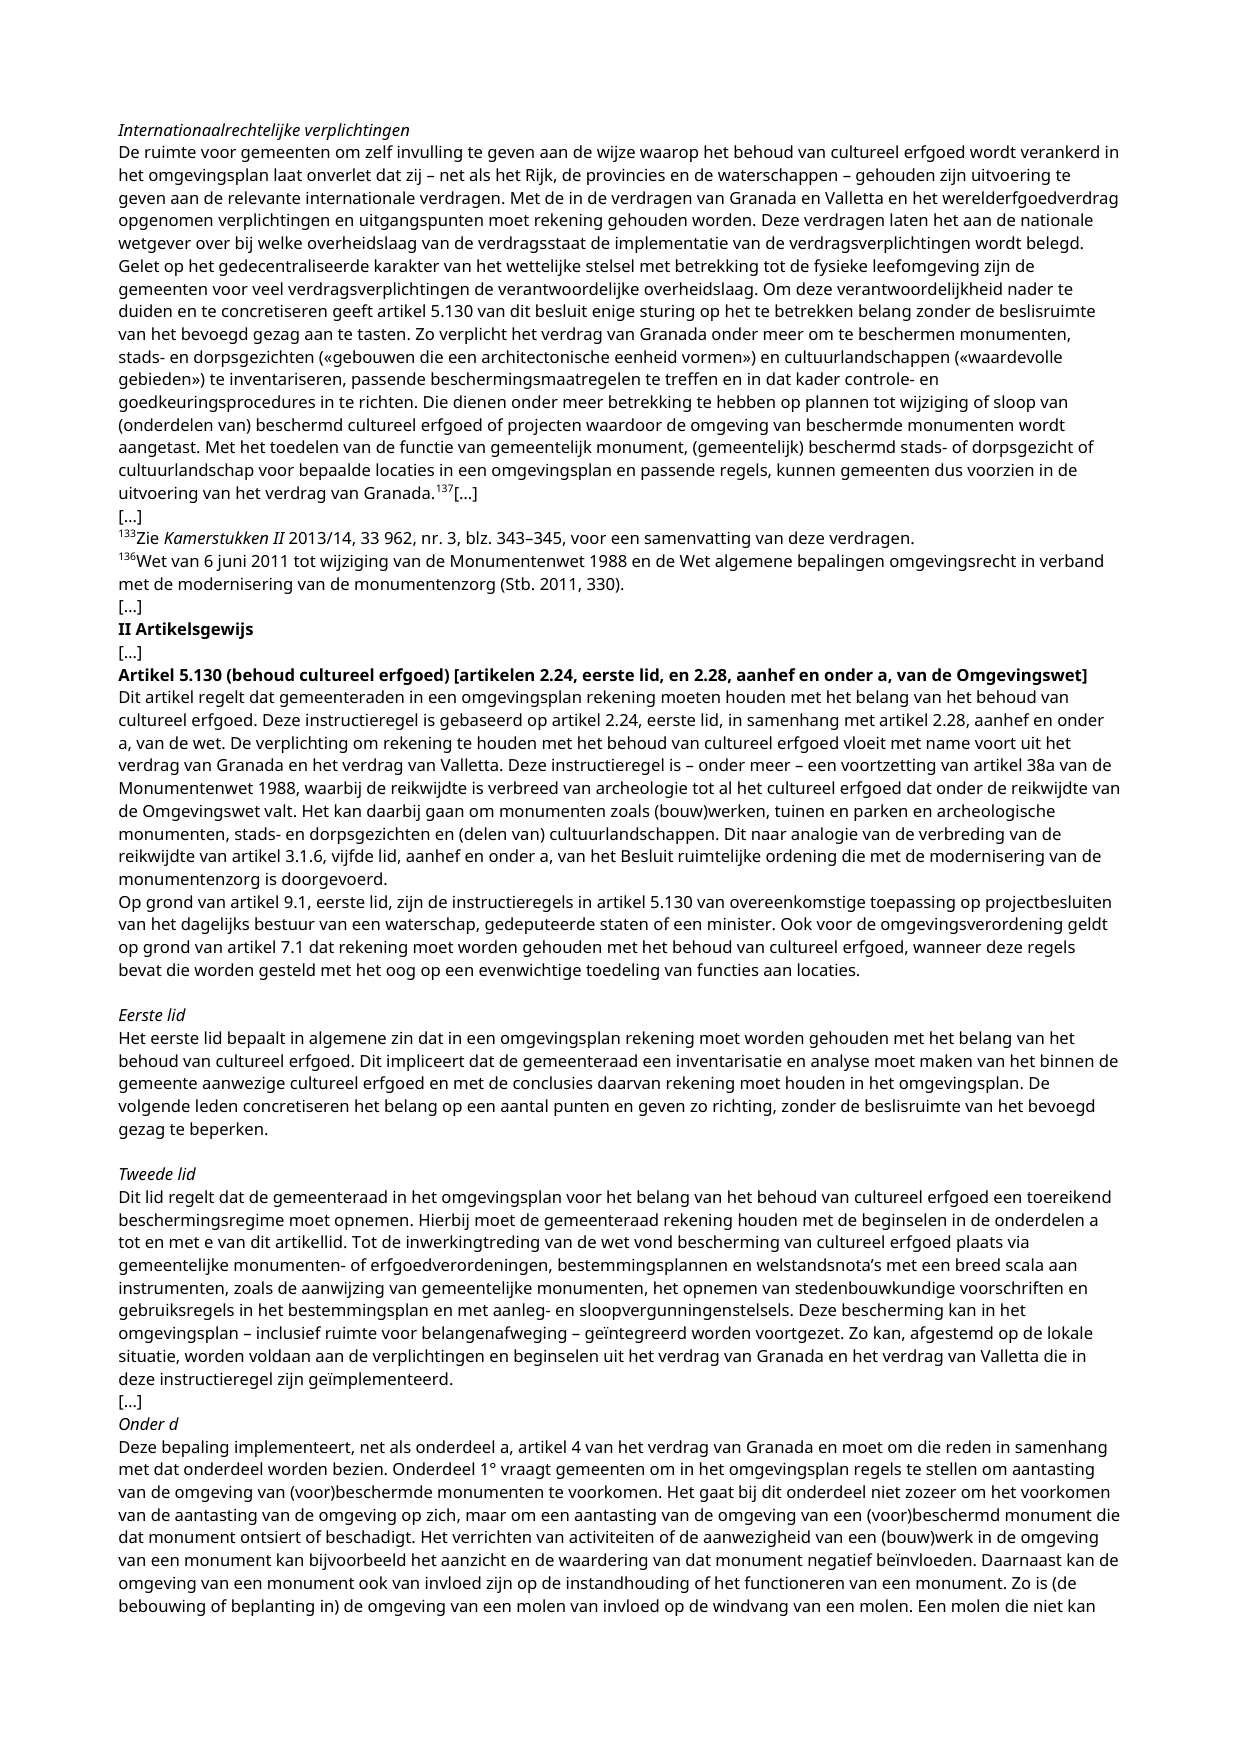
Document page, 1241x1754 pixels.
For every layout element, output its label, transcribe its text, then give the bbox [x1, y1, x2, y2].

text 136Wet van 6 juni 2011 tot wijziging van de Monumentenwet 1988 en de Wet algemene bepalingen omgevingsrecht in verband met de modernisering van de monumentenzorg (Stb. 2011, 330). [118, 549, 1122, 595]
text Dit lid regelt dat de gemeenteraad in het omgevingsplan voor het belang van het behoud van cultureel erfgoed een toereikend beschermingsregime moet opnemen. Hierbij moet de gemeenteraad rekening houden met de beginselen in de onderdelen a tot en met e van dit artikellid. Tot de inwerkingtreding van de wet vond bescherming van cultureel erfgoed plaats via gemeentelijke monumenten- of erfgoedverordeningen, bestemmingsplannen en welstandsnota’s met een breed scala aan instrumenten, zoals de aanwijzing van gemeentelijke monumenten, het opnemen van stedenbouwkundige voorschriften en gebruiksregels in het bestemmingsplan en met aanleg- en sloopvergunningenstelsels. Deze bescherming kan in het omgevingsplan – inclusief ruimte voor belangenafweging – geïntegreerd worden voortgezet. Zo kan, afgestemd op de lokale situatie, worden voldaan aan de verplichtingen en beginselen uit het verdrag van Granada en het verdrag van Valletta die in deze instructieregel zijn geïmplementeerd. [118, 1185, 1122, 1390]
text Tweede lid [118, 1163, 1122, 1185]
text […] [118, 595, 1122, 618]
text […] [118, 1390, 1122, 1412]
text Artikel 5.130 (behoud cultureel erfgoed) [artikelen 2.24, eerste lid, en 2.28, aanhef en onder a, van de Omgevingswet] [118, 663, 1122, 686]
text Deze bepaling implementeert, net als onderdeel a, artikel 4 van het verdrag van Granada en moet om die reden in samenhang met dat onderdeel worden bezien. Onderdeel 1° vraagt gemeenten om in het omgevingsplan regels te stellen om aantasting van de omgeving van (voor)beschermde monumenten te voorkomen. Het gaat bij dit onderdeel niet zozeer om het voorkomen van de aantasting van de omgeving op zich, maar om een aantasting van de omgeving van een (voor)beschermd monument die dat monument ontsiert of beschadigt. Het verrichten van activiteiten of de aanwezigheid van een (bouw)werk in de omgeving van een monument kan bijvoorbeeld het aanzicht en de waardering van dat monument negatief beïnvloeden. Daarnaast kan de omgeving van een monument ook van invloed zijn op de instandhouding of het functioneren van een monument. Zo is (de bebouwing of beplanting in) de omgeving van een molen van invloed op de windvang van een molen. Een molen die niet kan [118, 1435, 1122, 1617]
text Het eerste lid bepaalt in algemene zin dat in een omgevingsplan rekening moet worden gehouden met het belang van het behoud van cultureel erfgoed. Dit impliceert dat de gemeenteraad een inventarisatie en analyse moet maken van het binnen de gemeente aanwezige cultureel erfgoed en met de conclusies daarvan rekening moet houden in het omgevingsplan. De volgende leden concretiseren het belang op een aantal punten en geven zo richting, zonder de beslisruimte van het bevoegd gezag te beperken. [118, 1026, 1122, 1140]
text De ruimte voor gemeenten om zelf invulling te geven aan de wijze waarop het behoud van cultureel erfgoed wordt verankerd in het omgevingsplan laat onverlet dat zij – net als het Rijk, de provincies en de waterschappen – gehouden zijn uitvoering te geven aan de relevante internationale verdragen. Met de in de verdragen van Granada en Valletta en het werelderfgoedverdrag opgenomen verplichtingen en uitgangspunten moet rekening gehouden worden. Deze verdragen laten het aan de nationale wetgever over bij welke overheidslaag van de verdragsstaat de implementatie van de verdragsverplichtingen wordt belegd. Gelet op het gedecentraliseerde karakter van het wettelijke stelsel met betrekking tot de fysieke leefomgeving zijn de gemeenten voor veel verdragsverplichtingen de verantwoordelijke overheidslaag. Om deze verantwoordelijkheid nader te duiden en te concretiseren geeft artikel 5.130 van dit besluit enige sturing op het te betrekken belang zonder de beslisruimte van het bevoegd gezag aan te tasten. Zo verplicht het verdrag van Granada onder meer om te beschermen monumenten, stads- en dorpsgezichten («gebouwen die een architectonische eenheid vormen») en cultuurlandschappen («waardevolle gebieden») te inventariseren, passende beschermingsmaatregelen te treffen en in dat kader controle- en goedkeuringsprocedures in te richten. Die dienen onder meer betrekking te hebben op plannen tot wijziging of sloop van (onderdelen van) beschermd cultureel erfgoed of projecten waardoor de omgeving van beschermde monumenten wordt aangetast. Met het toedelen van de functie van gemeentelijk monument, (gemeentelijk) beschermd stads- of dorpsgezicht of cultuurlandschap voor bepaalde locaties in een omgevingsplan en passende regels, kunnen gemeenten dus voorzien in de uitvoering van het verdrag van Granada.137[…] [118, 141, 1122, 504]
text Op grond van artikel 9.1, eerste lid, zijn de instructieregels in artikel 5.130 van overeenkomstige toepassing op projectbesluiten van het dagelijks bestuur van een waterschap, gedeputeerde staten of een minister. Ook voor de omgevingsverordening geldt op grond van artikel 7.1 dat rekening moet worden gehouden met het behoud van cultureel erfgoed, wanneer deze regels bevat die worden gesteld met het oog op een evenwichtige toedeling van functies aan locaties. [118, 890, 1122, 981]
text […] [118, 640, 1122, 663]
text 133Zie Kamerstukken II 2013/14, 33 962, nr. 3, blz. 343–345, voor een samenvatting van deze verdragen. [118, 527, 1122, 549]
text Internationaalrechtelijke verplichtingen [118, 118, 1122, 141]
text Eerste lid [118, 1004, 1122, 1026]
text Onder d [118, 1412, 1122, 1435]
text Dit artikel regelt dat gemeenteraden in een omgevingsplan rekening moeten houden met het belang van het behoud van cultureel erfgoed. Deze instructieregel is gebaseerd op artikel 2.24, eerste lid, in samenhang met artikel 2.28, aanhef en onder a, van de wet. De verplichting om rekening te houden met het behoud van cultureel erfgoed vloeit met name voort uit het verdrag van Granada en het verdrag van Valletta. Deze instructieregel is – onder meer – een voortzetting van artikel 38a van de Monumentenwet 1988, waarbij de reikwijdte is verbreed van archeologie tot al het cultureel erfgoed dat onder de reikwijdte van de Omgevingswet valt. Het kan daarbij gaan om monumenten zoals (bouw)werken, tuinen en parken en archeologische monumenten, stads- en dorpsgezichten en (delen van) cultuurlandschappen. Dit naar analogie van de verbreding van de reikwijdte van artikel 3.1.6, vijfde lid, aanhef en onder a, van het Besluit ruimtelijke ordening die met de modernisering van de monumentenzorg is doorgevoerd. [118, 686, 1122, 890]
text II Artikelsgewijs [118, 618, 1122, 640]
text […] [118, 504, 1122, 527]
